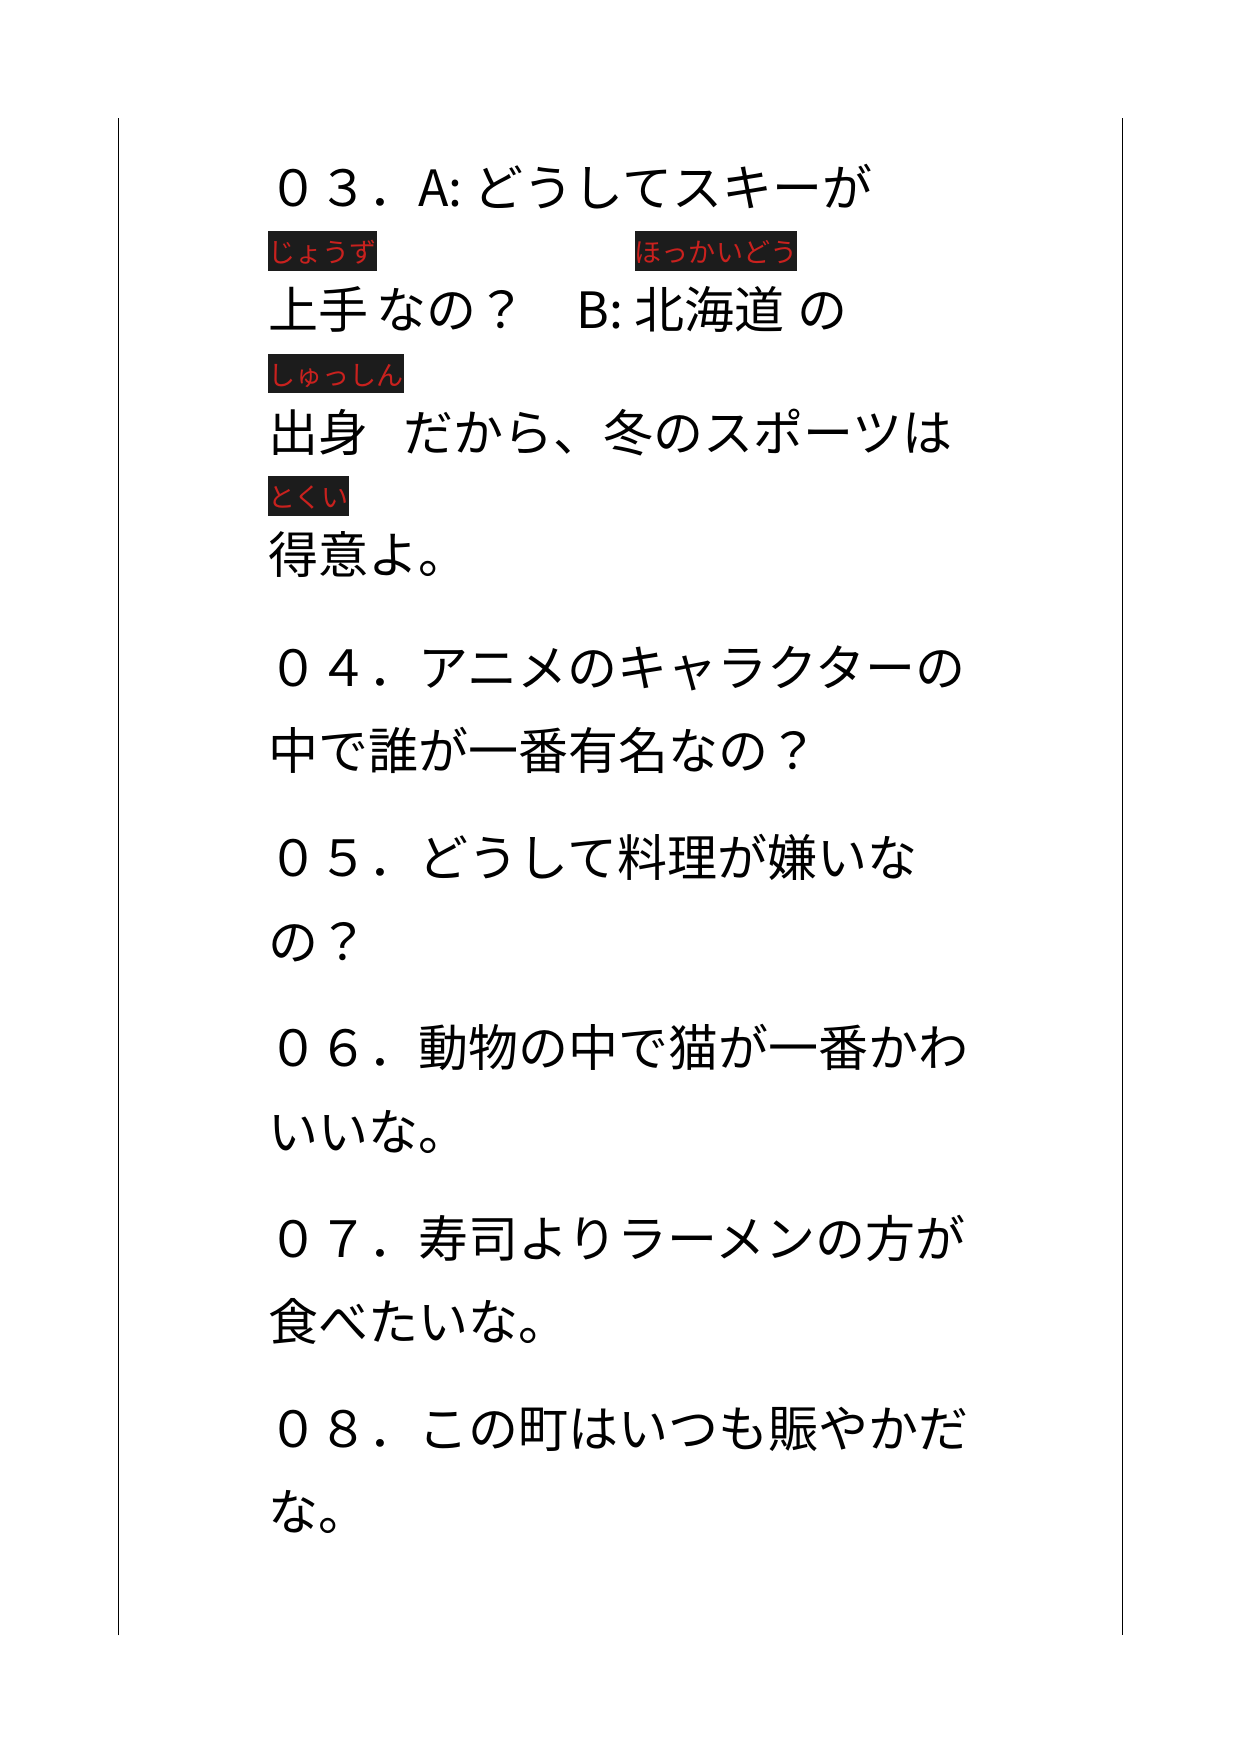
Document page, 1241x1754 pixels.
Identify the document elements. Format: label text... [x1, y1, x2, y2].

text ０４．アニメのキャラクターの中で誰が一番有名なの？ [268, 628, 972, 784]
text ０７．寿司よりラーメンの方が食べたいな。 [268, 1199, 972, 1355]
text ０６．動物の中で猫が一番かわいいな。 [268, 1009, 972, 1164]
text ０５．どうして料理が嫌いなの？ [268, 819, 972, 974]
text ０８．この町はいつも賑やかだな。 [268, 1389, 972, 1545]
text ０３．A: どうしてスキーが上手じょうずなの？ B: 北海道ほっかいどうの出身しゅっしんだから、冬のスポーツは得意とくいよ。 [268, 148, 972, 588]
